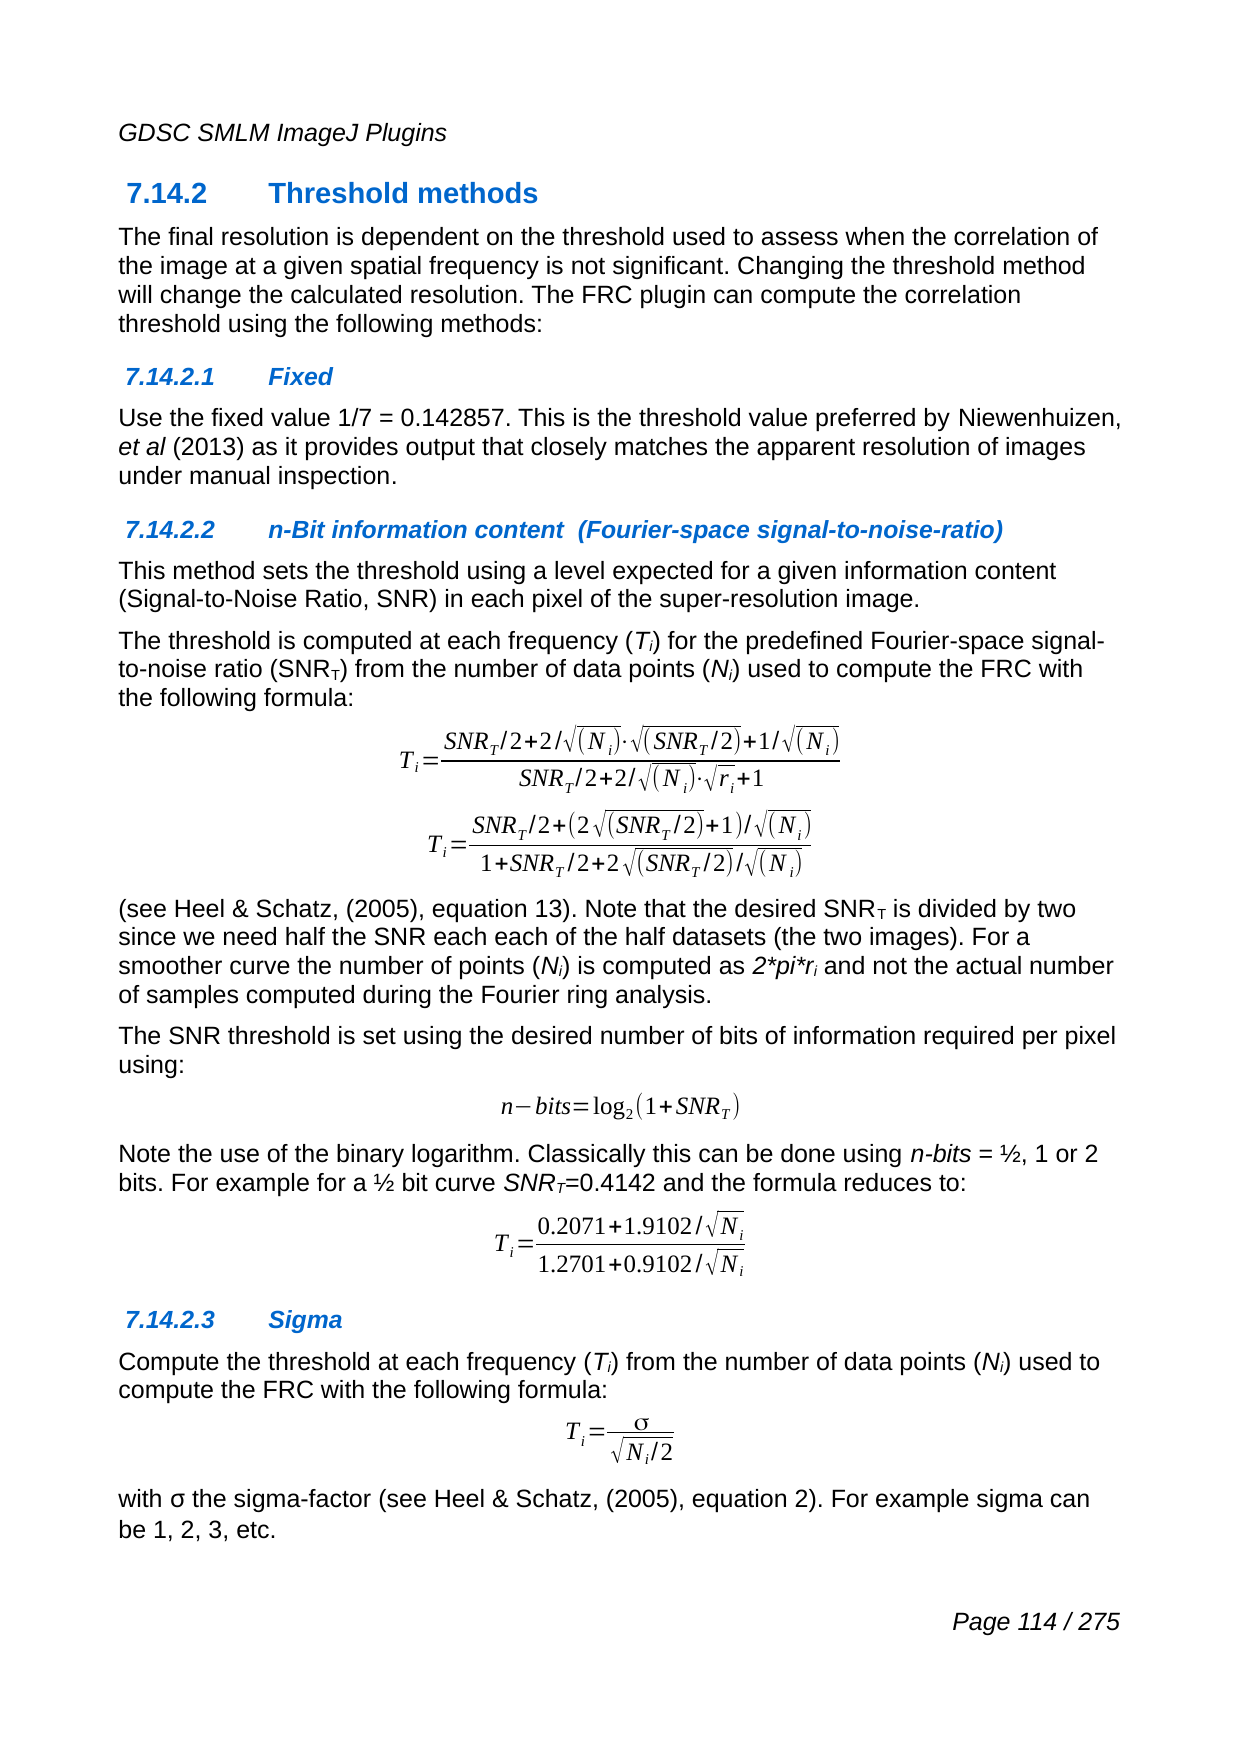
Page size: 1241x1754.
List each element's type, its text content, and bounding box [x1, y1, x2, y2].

text Note the use of the binary logarithm. Classically this can be done using n-bits = ½, 1 or 2 bits. For example for a ½ bit curve SNRT=0.4142 and the formula reduces to: [118, 1139, 1122, 1197]
subtitle Fixed [118, 362, 1122, 391]
text The threshold is computed at each frequency (Ti) for the predefined Fourier-space signal-to-noise ratio (SNRT) from the number of data points (Ni) used to compute the FRC with the following formula: [118, 626, 1122, 712]
text The SNR threshold is set using the desired number of bits of information required per pixel using: [118, 1021, 1122, 1078]
subtitle Threshold methods [118, 176, 1122, 210]
text This method sets the threshold using a level expected for a given information content (Signal-to-Noise Ratio, SNR) in each pixel of the super-resolution image. [118, 556, 1122, 613]
subtitle n-Bit information content (Fourier-space signal-to-noise-ratio) [118, 515, 1122, 543]
text (see Heel & Schatz, (2005), equation 13). Note that the desired SNRT is divided by two since we need half the SNR each each of the half datasets (the two images). For a smoother curve the number of points (Ni) is computed as 2*pi*ri and not the actual number of samples computed during the Fourier ring analysis. [118, 894, 1122, 1009]
text Compute the threshold at each frequency (Ti) from the number of data points (Ni) used to compute the FRC with the following formula: [118, 1347, 1122, 1404]
text with σ the sigma-factor (see Heel & Schatz, (2005), equation 2). For example sigma can be 1, 2, 3, etc. [118, 1481, 1122, 1544]
text The final resolution is dependent on the threshold used to assess when the correlation of the image at a given spatial frequency is not significant. Changing the threshold method will change the calculated resolution. The FRC plugin can compute the correlation threshold using the following methods: [118, 222, 1122, 337]
subtitle Sigma [118, 1306, 1122, 1334]
text Use the fixed value 1/7 = 0.142857. This is the threshold value preferred by Niewenhuizen, et al (2013) as it provides output that closely matches the apparent resolution of images under manual inspection. [118, 403, 1122, 490]
